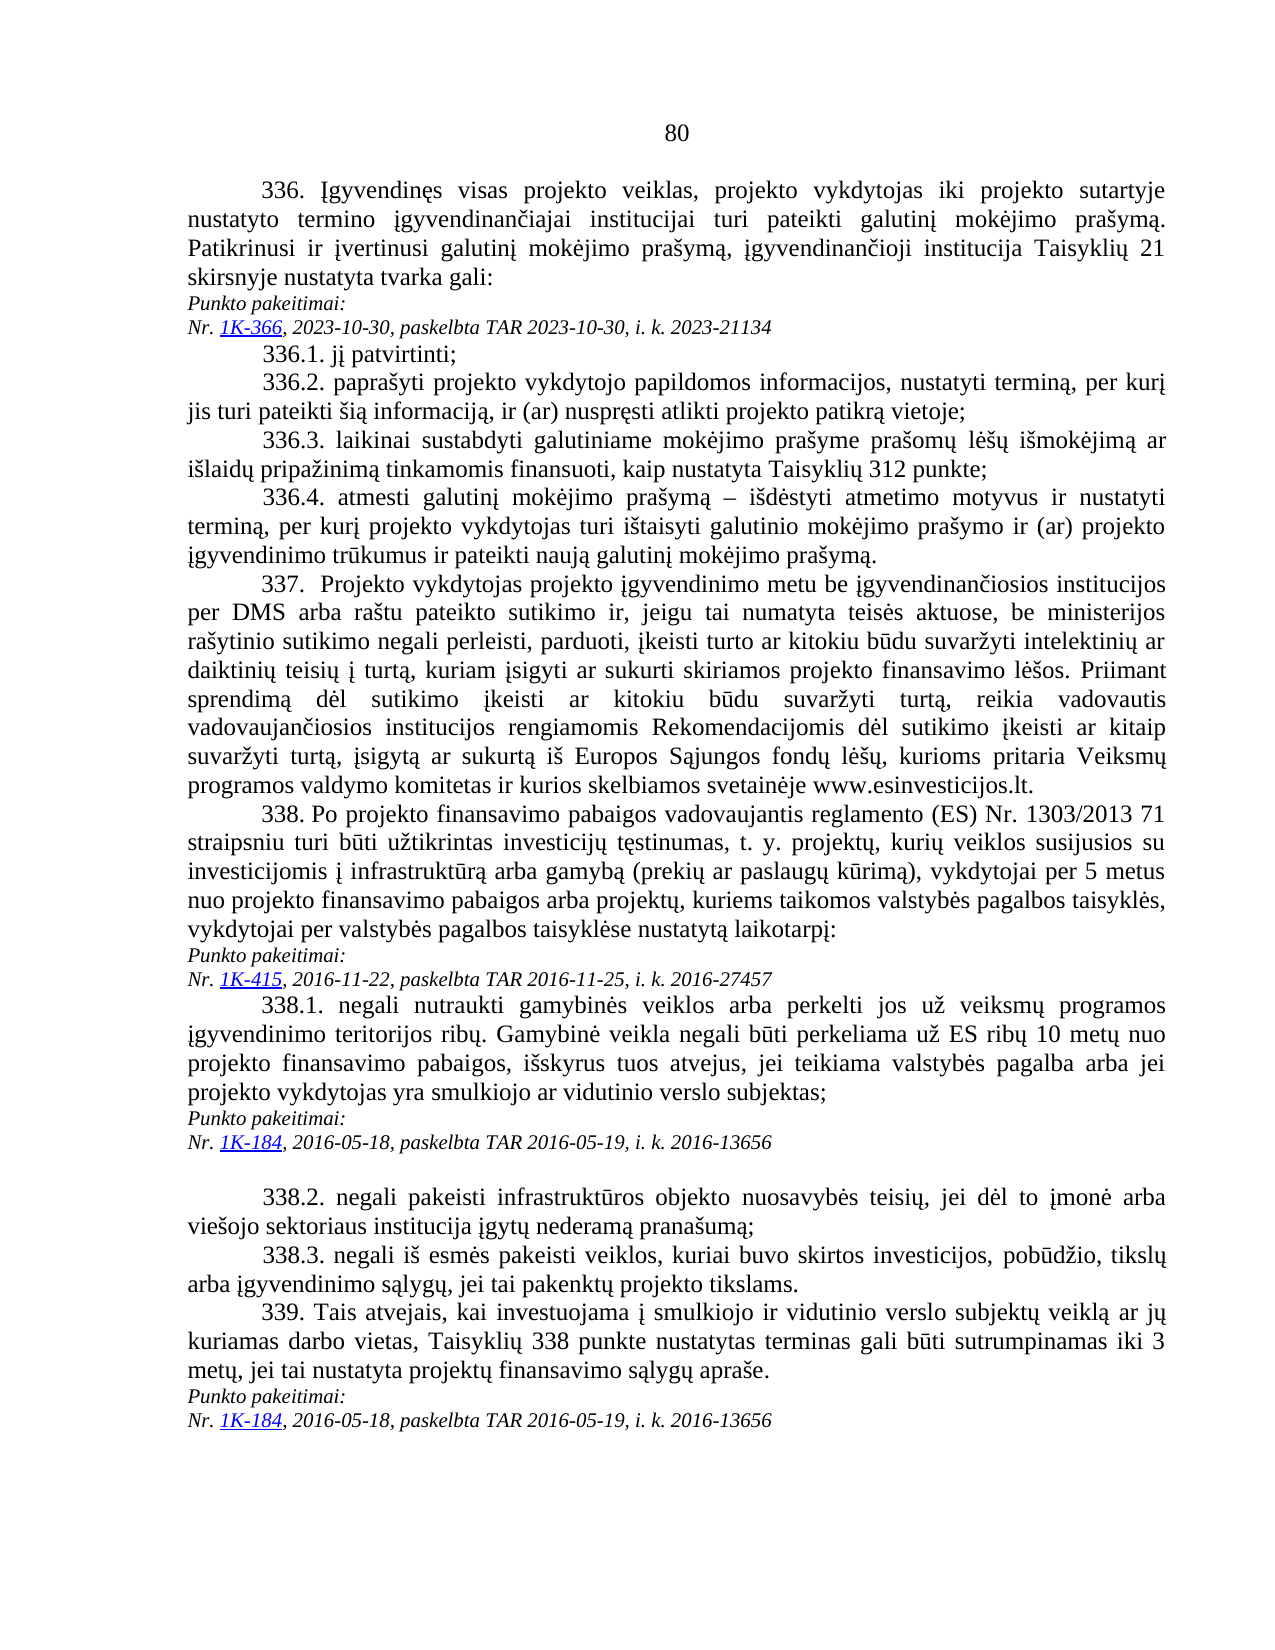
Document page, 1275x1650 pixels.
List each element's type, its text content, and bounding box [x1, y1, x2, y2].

text 336. Įgyvendinęs visas projekto veiklas, projekto vykdytojas iki projekto sutartyje nustatyto termino įgyvendinančiajai institucijai turi pateikti galutinį mokėjimo prašymą. Patikrinusi ir įvertinusi galutinį mokėjimo prašymą, įgyvendinančioji institucija Taisyklių 21 skirsnyje nustatyta tvarka gali: [187, 176, 1167, 291]
text Punkto pakeitimai: [187, 1106, 1167, 1130]
text 336.2. paprašyti projekto vykdytojo papildomos informacijos, nustatyti terminą, per kurį jis turi pateikti šią informaciją, ir (ar) nuspręsti atlikti projekto patikrą vietoje; [187, 367, 1167, 425]
text 336.1. jį patvirtinti; [187, 339, 1167, 367]
text 338. Po projekto finansavimo pabaigos vadovaujantis reglamento (ES) Nr. 1303/2013 71 straipsniu turi būti užtikrintas investicijų tęstinumas, t. y. projektų, kurių veiklos susijusios su investicijomis į infrastruktūrą arba gamybą (prekių ar paslaugų kūrimą), vykdytojai per 5 metus nuo projekto finansavimo pabaigos arba projektų, kuriems taikomos valstybės pagalbos taisyklės, vykdytojai per valstybės pagalbos taisyklėse nustatytą laikotarpį: [187, 799, 1167, 942]
text 339. Tais atvejais, kai investuojama į smulkiojo ir vidutinio verslo subjektų veiklą ar jų kuriamas darbo vietas, Taisyklių 338 punkte nustatytas terminas gali būti sutrumpinamas iki 3 metų, jei tai nustatyta projektų finansavimo sąlygų apraše. [187, 1297, 1167, 1384]
text Nr. 1K-366, 2023-10-30, paskelbta TAR 2023-10-30, i. k. 2023-21134 [187, 315, 1167, 339]
text Nr. 1K-184, 2016-05-18, paskelbta TAR 2016-05-19, i. k. 2016-13656 [187, 1408, 1167, 1432]
text Punkto pakeitimai: [187, 942, 1167, 967]
text Nr. 1K-184, 2016-05-18, paskelbta TAR 2016-05-19, i. k. 2016-13656 [187, 1130, 1167, 1154]
text 336.4. atmesti galutinį mokėjimo prašymą – išdėstyti atmetimo motyvus ir nustatyti terminą, per kurį projekto vykdytojas turi ištaisyti galutinio mokėjimo prašymo ir (ar) projekto įgyvendinimo trūkumus ir pateikti naują galutinį mokėjimo prašymą. [187, 482, 1167, 569]
text 338.1. negali nutraukti gamybinės veiklos arba perkelti jos už veiksmų programos įgyvendinimo teritorijos ribų. Gamybinė veikla negali būti perkeliama už ES ribų 10 metų nuo projekto finansavimo pabaigos, išskyrus tuos atvejus, jei teikiama valstybės pagalba arba jei projekto vykdytojas yra smulkiojo ar vidutinio verslo subjektas; [187, 991, 1167, 1106]
text 336.3. laikinai sustabdyti galutiniame mokėjimo prašyme prašomų lėšų išmokėjimą ar išlaidų pripažinimą tinkamomis finansuoti, kaip nustatyta Taisyklių 312 punkte; [187, 425, 1167, 482]
text Punkto pakeitimai: [187, 291, 1167, 315]
text Nr. 1K-415, 2016-11-22, paskelbta TAR 2016-11-25, i. k. 2016-27457 [187, 967, 1167, 991]
text 338.3. negali iš esmės pakeisti veiklos, kuriai buvo skirtos investicijos, pobūdžio, tikslų arba įgyvendinimo sąlygų, jei tai pakenktų projekto tikslams. [187, 1240, 1167, 1297]
text 338.2. negali pakeisti infrastruktūros objekto nuosavybės teisių, jei dėl to įmonė arba viešojo sektoriaus institucija įgytų nederamą pranašumą; [187, 1182, 1167, 1240]
text Punkto pakeitimai: [187, 1384, 1167, 1408]
text 337. Projekto vykdytojas projekto įgyvendinimo metu be įgyvendinančiosios institucijos per DMS arba raštu pateikto sutikimo ir, jeigu tai numatyta teisės aktuose, be ministerijos rašytinio sutikimo negali perleisti, parduoti, įkeisti turto ar kitokiu būdu suvaržyti intelektinių ar daiktinių teisių į turtą, kuriam įsigyti ar sukurti skiriamos projekto finansavimo lėšos. Priimant sprendimą dėl sutikimo įkeisti ar kitokiu būdu suvaržyti turtą, reikia vadovautis vadovaujančiosios institucijos rengiamomis Rekomendacijomis dėl sutikimo įkeisti ar kitaip suvaržyti turtą, įsigytą ar sukurtą iš Europos Sąjungos fondų lėšų, kurioms pritaria Veiksmų programos valdymo komitetas ir kurios skelbiamos svetainėje www.esinvesticijos.lt. [187, 569, 1167, 799]
